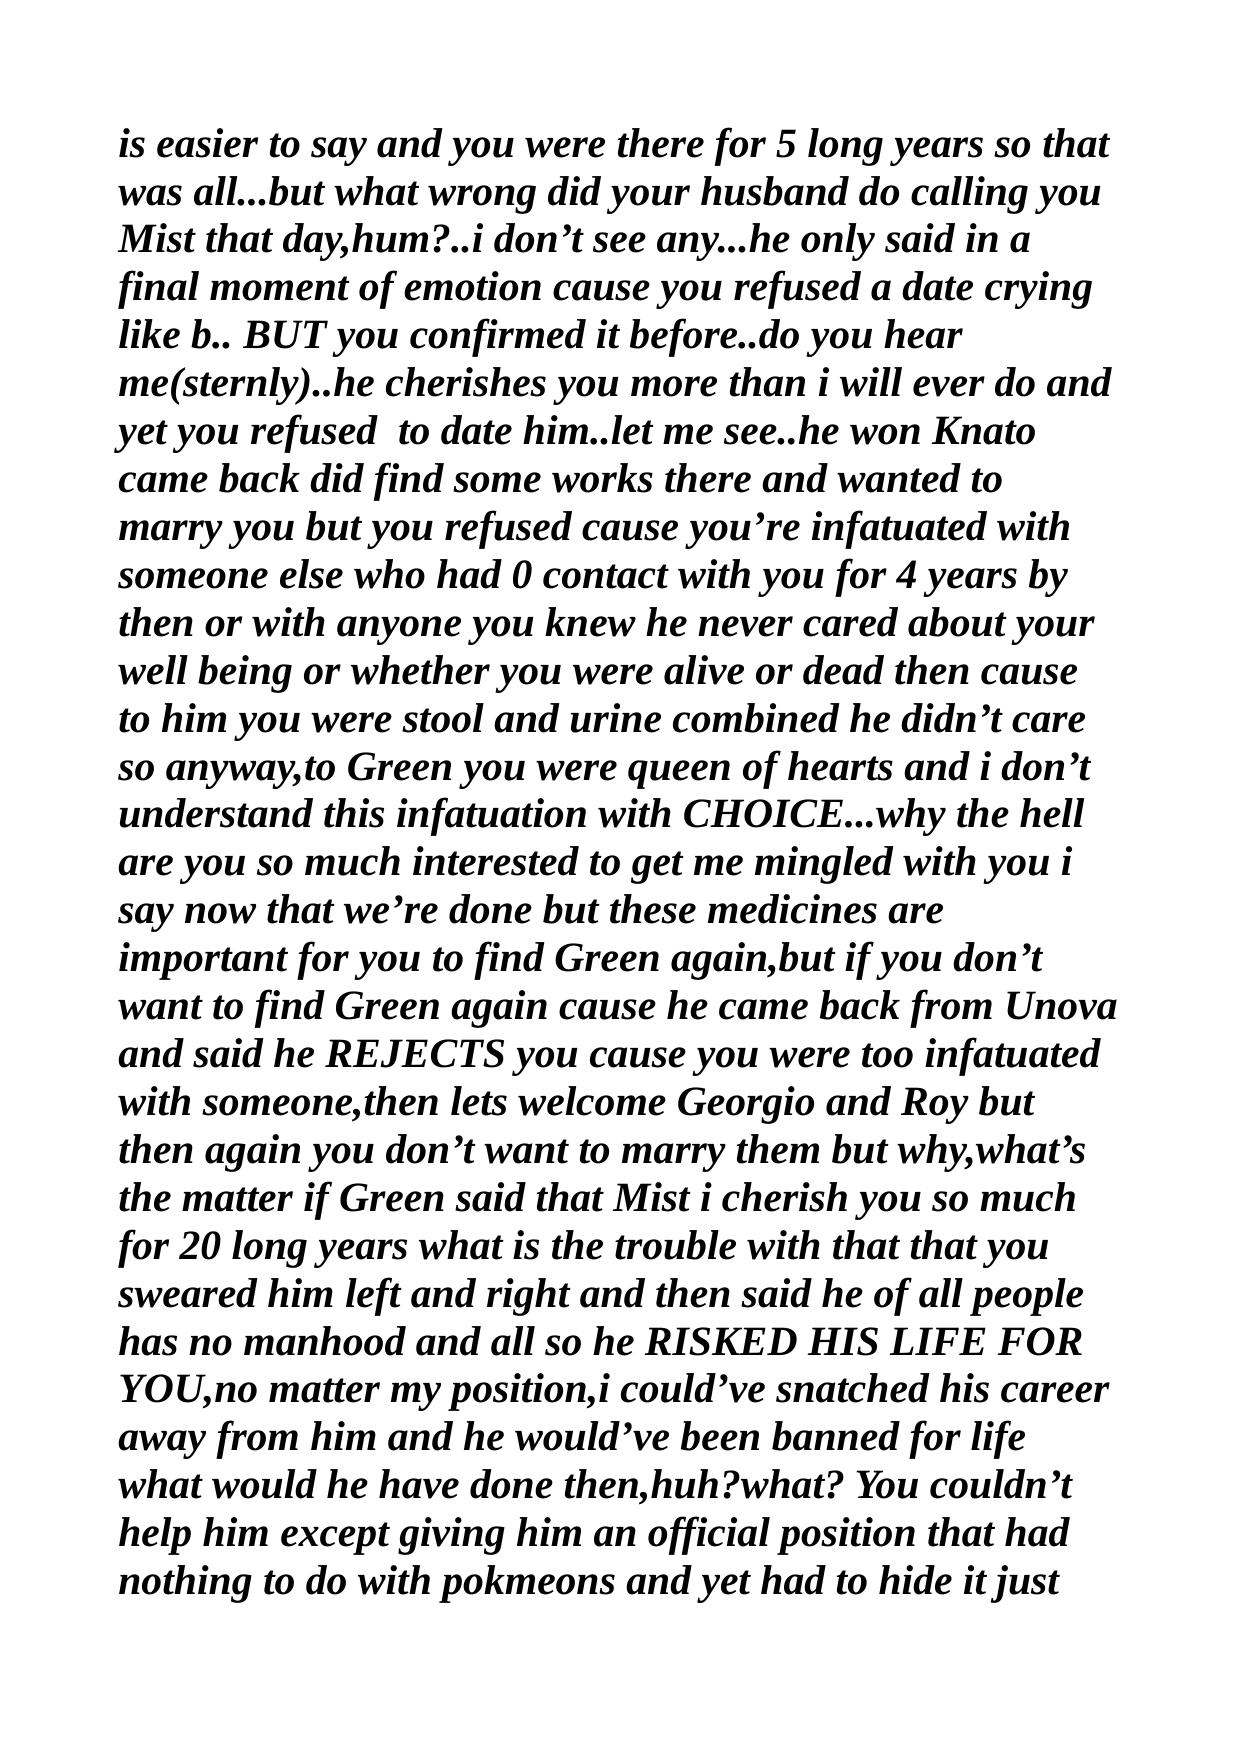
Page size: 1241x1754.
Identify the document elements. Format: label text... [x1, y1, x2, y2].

text is easier to say and you were there for 5 long years so that was all...but what wrong did your husband do calling you Mist that day,hum?..i don’t see any...he only said in a final moment of emotion cause you refused a date crying like b.. BUT you confirmed it before..do you hear me(sternly)..he cherishes you more than i will ever do and yet you refused to date him..let me see..he won Knato came back did find some works there and wanted to marry you but you refused cause you’re infatuated with someone else who had 0 contact with you for 4 years by then or with anyone you knew he never cared about your well being or whether you were alive or dead then cause to him you were stool and urine combined he didn’t care so anyway,to Green you were queen of hearts and i don’t understand this infatuation with CHOICE...why the hell are you so much interested to get me mingled with you i say now that we’re done but these medicines are important for you to find Green again,but if you don’t want to find Green again cause he came back from Unova and said he REJECTS you cause you were too infatuated with someone,then lets welcome Georgio and Roy but then again you don’t want to marry them but why,what’s the matter if Green said that Mist i cherish you so much for 20 long years what is the trouble with that that you sweared him left and right and then said he of all people has no manhood and all so he RISKED HIS LIFE FOR YOU,no matter my position,i could’ve snatched his career away from him and he would’ve been banned for life what would he have done then,huh?what? You couldn’t help him except giving him an official position that had nothing to do with pokmeons and yet had to hide it just [118, 118, 1122, 1603]
